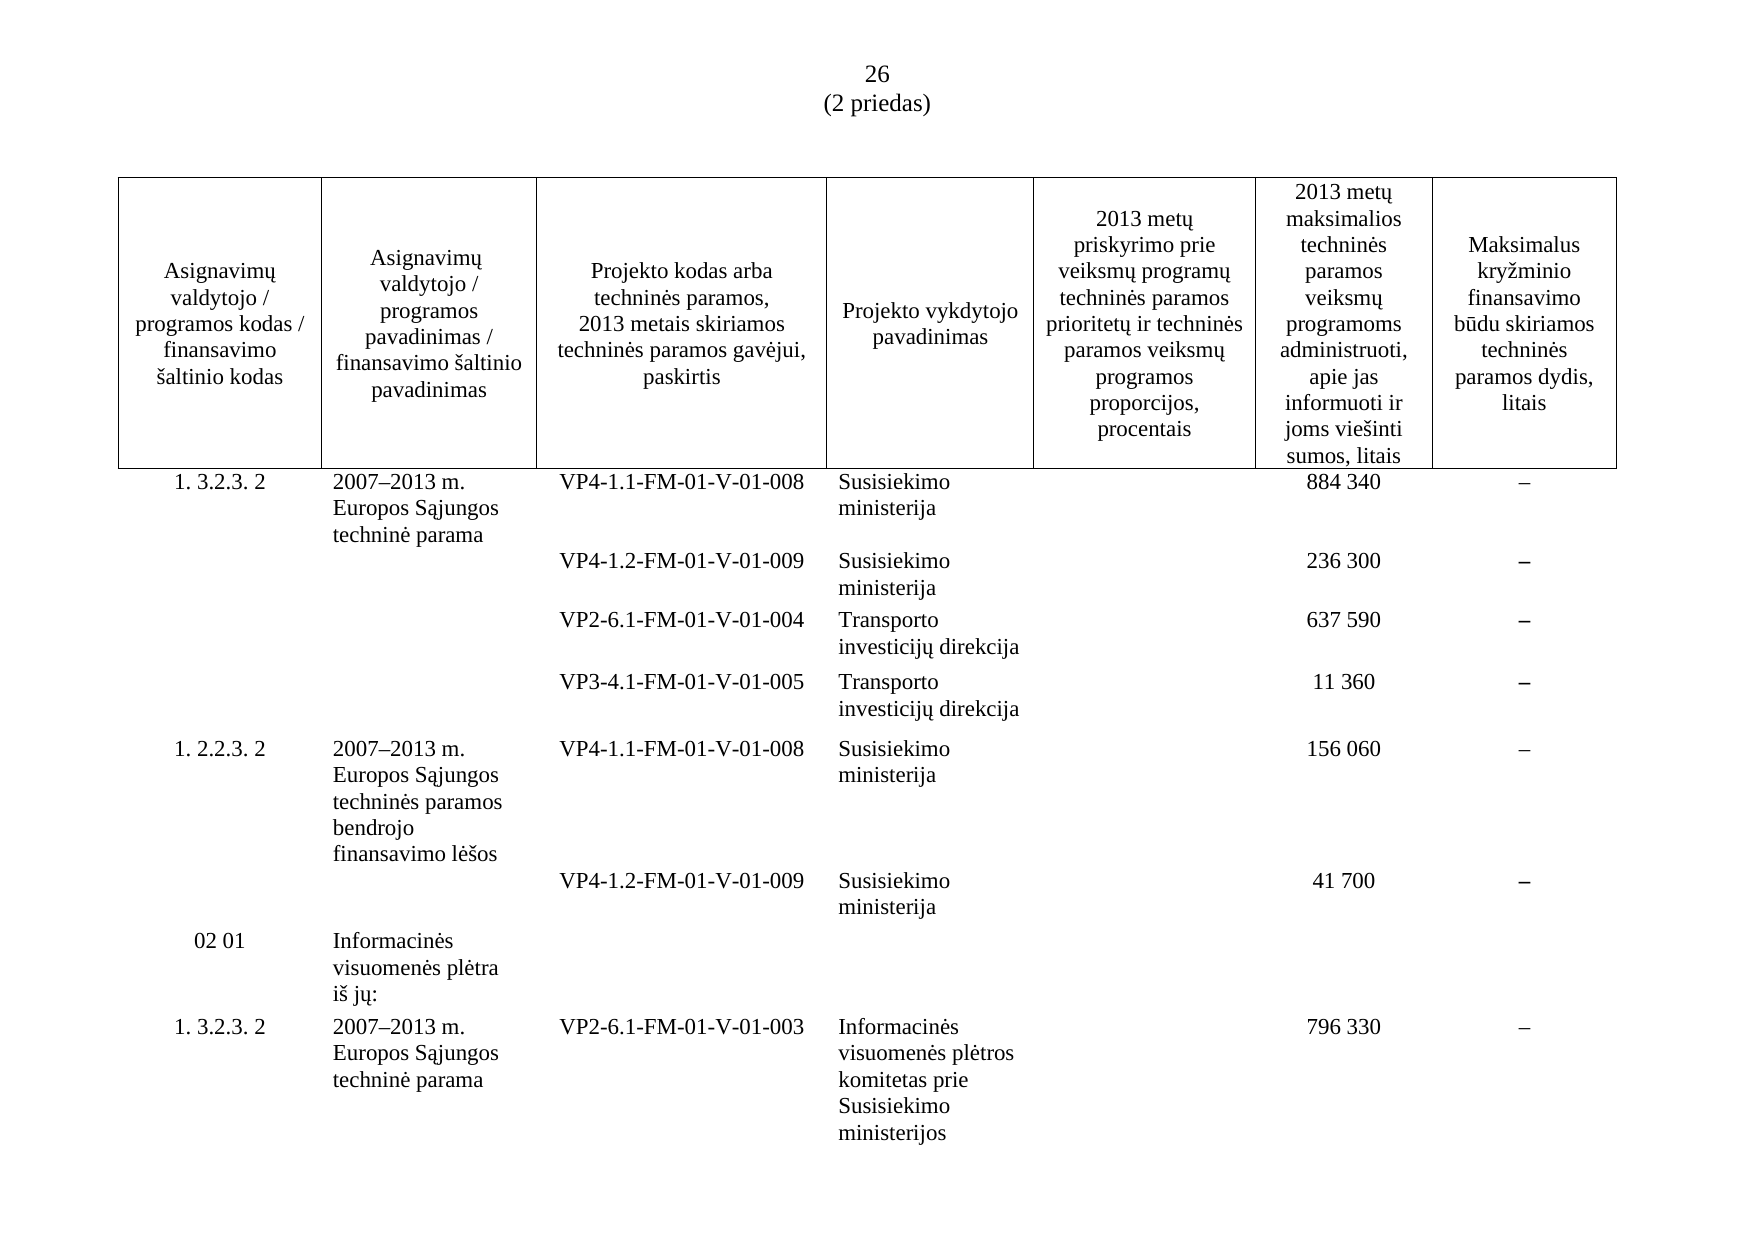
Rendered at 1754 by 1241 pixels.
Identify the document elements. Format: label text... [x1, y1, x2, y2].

table_cell [321, 547, 536, 606]
table_cell VP3-4.1-FM-01-V-01-005 [536, 668, 827, 735]
table_cell VP4-1.2-FM-01-V-01-009 [536, 547, 827, 606]
table_cell – [1432, 668, 1616, 735]
table_header 2013 metų priskyrimo prie veiksmų programų techninės paramos prioritetų ir techninės paramos veiksmų programos proporcijos, procentais [1034, 178, 1255, 468]
table_cell [118, 668, 321, 735]
table_cell [1034, 1013, 1255, 1158]
table_cell 41 700 [1255, 867, 1432, 928]
table_cell [321, 867, 536, 928]
table_cell – [1432, 606, 1616, 668]
table_cell [1034, 668, 1255, 735]
table_cell Susisiekimo ministerija [827, 547, 1034, 606]
table_cell 2007–2013 m. Europos Sąjungos techninės paramos bendrojo finansavimo lėšos [321, 735, 536, 867]
table_header Projekto kodas arba techninės paramos, 2013 metais skiriamos techninės paramos gavėjui, paskirtis [537, 178, 826, 468]
table_cell Informacinės visuomenės plėtra [321, 928, 536, 980]
table_cell 2007–2013 m. Europos Sąjungos techninė parama [321, 1013, 536, 1158]
table_header Asignavimų valdytojo / programos kodas / finansavimo šaltinio kodas [119, 178, 321, 468]
table_header Asignavimų valdytojo / programos pavadinimas / finansavimo šaltinio pavadinimas [322, 178, 536, 468]
table_cell – [1432, 1013, 1616, 1158]
table_cell [1432, 980, 1616, 1013]
table_cell Susisiekimo ministerija [827, 867, 1034, 928]
table_cell Susisiekimo ministerija [827, 735, 1034, 867]
table_cell [118, 547, 321, 606]
table_header Projekto vykdytojo pavadinimas [827, 178, 1033, 468]
table_cell 02 01 [118, 928, 321, 980]
table_cell 796 330 [1255, 1013, 1432, 1158]
table_cell [536, 928, 827, 980]
table_cell iš jų: [321, 980, 536, 1013]
table_cell [1034, 867, 1255, 928]
table_cell 2007–2013 m. Europos Sąjungos techninė parama [321, 469, 536, 547]
table_cell [1255, 928, 1432, 980]
table_cell [1255, 980, 1432, 1013]
table_cell – [1432, 469, 1616, 547]
table_cell [1034, 928, 1255, 980]
table_cell [118, 867, 321, 928]
table_cell Transporto investicijų direkcija [827, 606, 1034, 668]
table_cell 884 340 [1255, 469, 1432, 547]
table_cell 637 590 [1255, 606, 1432, 668]
table_cell 156 060 [1255, 735, 1432, 867]
table_cell [118, 606, 321, 668]
table_cell [321, 668, 536, 735]
table_cell [1432, 928, 1616, 980]
table_cell 1. 2.2.3. 2 [118, 735, 321, 867]
table_cell Susisiekimo ministerija [827, 469, 1034, 547]
table_cell VP4-1.1-FM-01-V-01-008 [536, 469, 827, 547]
table_cell [321, 606, 536, 668]
table_cell [1034, 980, 1255, 1013]
table_cell [1034, 547, 1255, 606]
table_cell 1. 3.2.3. 2 [118, 1013, 321, 1158]
table_cell 1. 3.2.3. 2 [118, 469, 321, 547]
table_cell [536, 980, 827, 1013]
table_cell [827, 980, 1034, 1013]
table_cell [1034, 469, 1255, 547]
table_cell Informacinės visuomenės plėtros komitetas prie Susisiekimo ministerijos [827, 1013, 1034, 1158]
table_cell – [1432, 735, 1616, 867]
table_cell [1034, 735, 1255, 867]
table_cell VP4-1.1-FM-01-V-01-008 [536, 735, 827, 867]
table_cell [118, 980, 321, 1013]
table_cell VP4-1.2-FM-01-V-01-009 [536, 867, 827, 928]
table_cell 236 300 [1255, 547, 1432, 606]
table_cell [827, 928, 1034, 980]
table_cell 11 360 [1255, 668, 1432, 735]
table_cell – [1432, 547, 1616, 606]
table_header 2013 metų maksimalios techninės paramos veiksmų programoms administruoti, apie jas informuoti ir joms viešinti sumos, litais [1256, 178, 1432, 468]
table_cell [1034, 606, 1255, 668]
table_cell Transporto investicijų direkcija [827, 668, 1034, 735]
table_cell VP2-6.1-FM-01-V-01-003 [536, 1013, 827, 1158]
table_cell VP2-6.1-FM-01-V-01-004 [536, 606, 827, 668]
table_cell – [1432, 867, 1616, 928]
table_header Maksimalus kryžminio finansavimo būdu skiriamos techninės paramos dydis, litais [1433, 178, 1616, 468]
